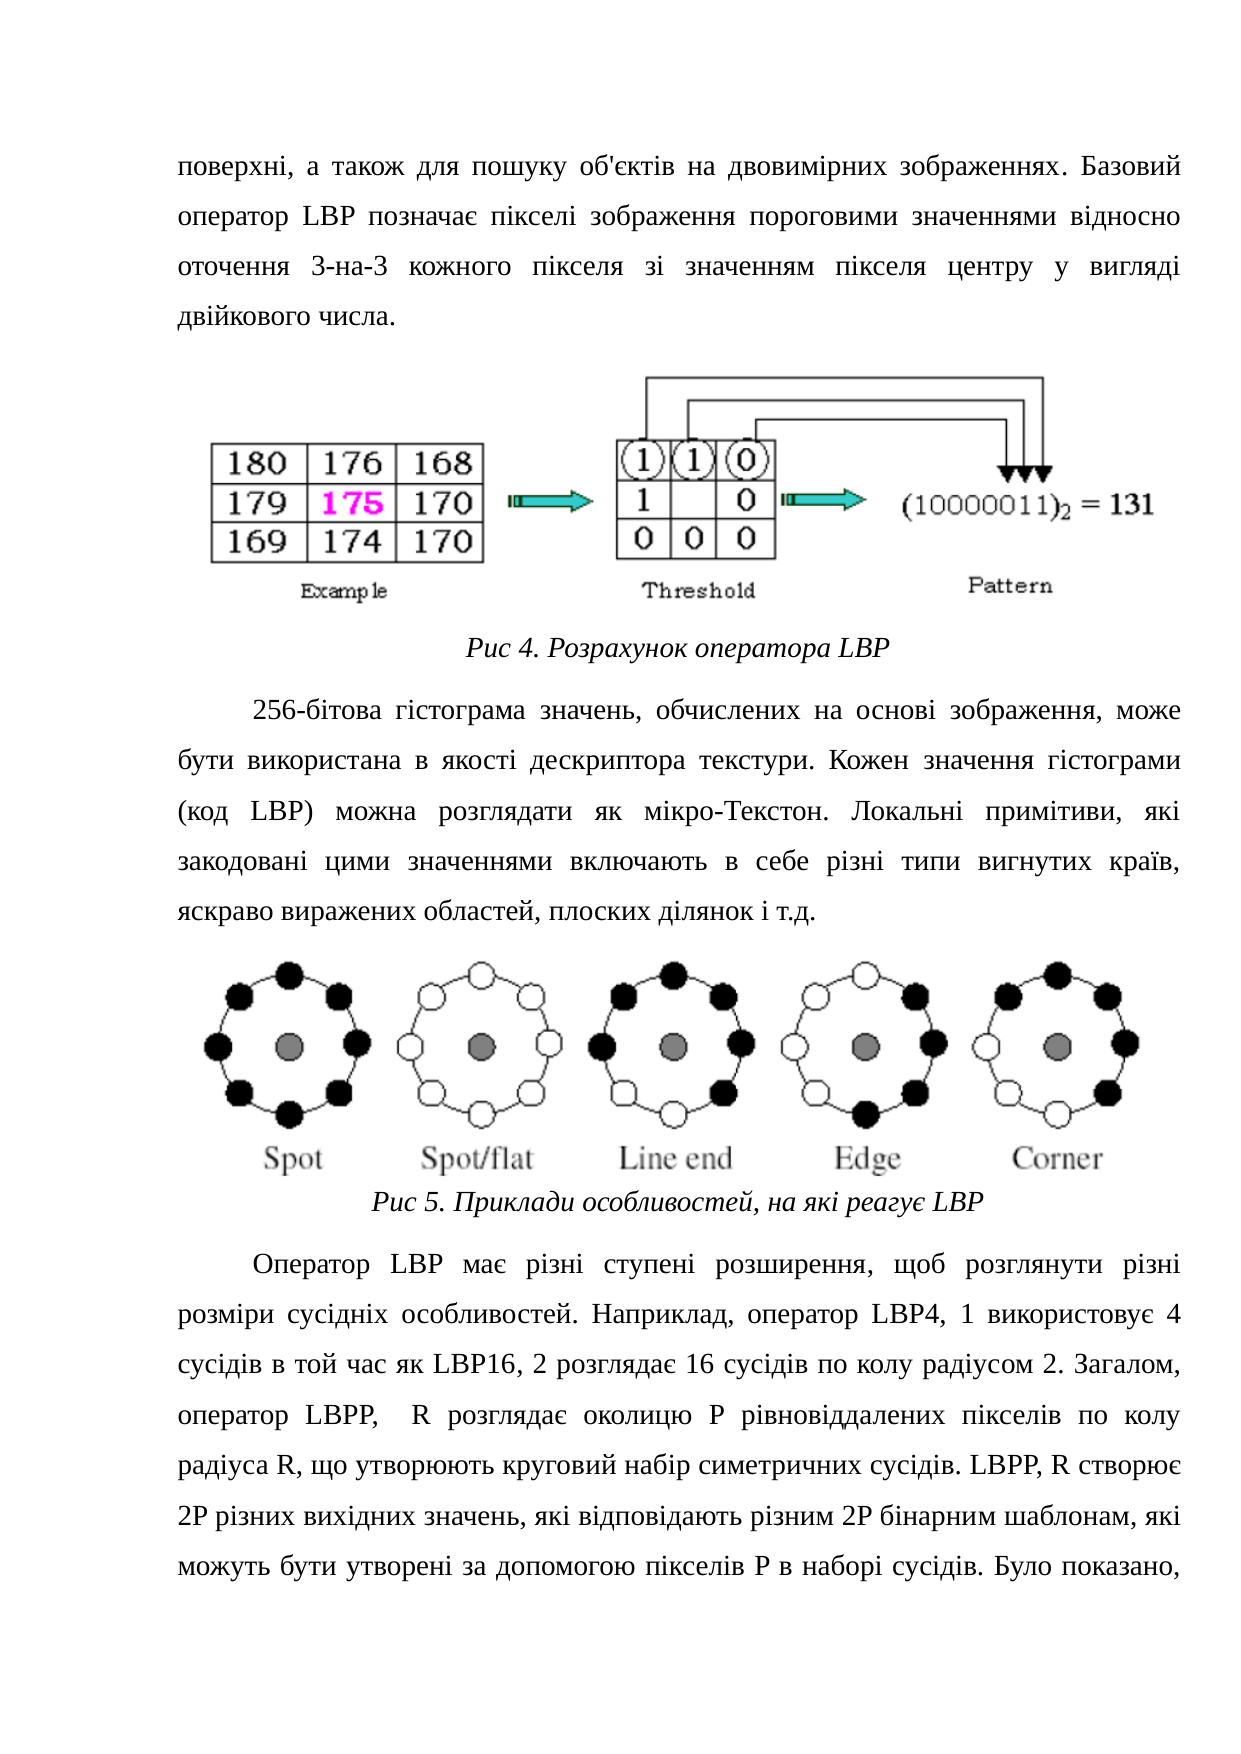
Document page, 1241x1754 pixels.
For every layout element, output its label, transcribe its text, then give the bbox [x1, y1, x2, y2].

text 256-бітова гістограма значень, обчислених на основі зображення, може бути використана в якості дескриптора текстури. Кожен значення гістограми (код LBP) можна розглядати як мікро-Текстон. Локальні примітиви, які закодовані цими значеннями включають в себе різні типи вигнутих країв, яскраво виражених областей, плоских ділянок і т.д. [177, 692, 1181, 927]
picture [177, 943, 1182, 1184]
text Рис 4. Розрахунок оператора LBP [177, 630, 1181, 663]
text Оператор LBP має різні ступені розширення, щоб розглянути різні розміри сусідніх особливостей. Наприклад, оператор LBP4, 1 використовує 4 сусідів в той час як LBP16, 2 розглядає 16 сусідів по колу радіусом 2. Загалом, оператор LBPP, R розглядає околицю P рівновіддалених пікселів по колу радіуса R, що утворюють круговий набір симетричних сусідів. LBPP, R створює 2P різних вихідних значень, які відповідають різним 2P бінарним шаблонам, які можуть бути утворені за допомогою пікселів P в наборі сусідів. Було показано, [177, 1246, 1181, 1581]
text поверхні, а також для пошуку об'єктів на двовимірних зображеннях. Базовий оператор LBP позначає пікселі зображення пороговими значеннями відносно оточення 3-на-3 кожного пікселя зі значенням пікселя центру у вигляді двійкового числа. [177, 148, 1181, 332]
picture [177, 348, 1182, 630]
text Рис 5. Приклади особливостей, на які реагує LBP [177, 1184, 1181, 1217]
